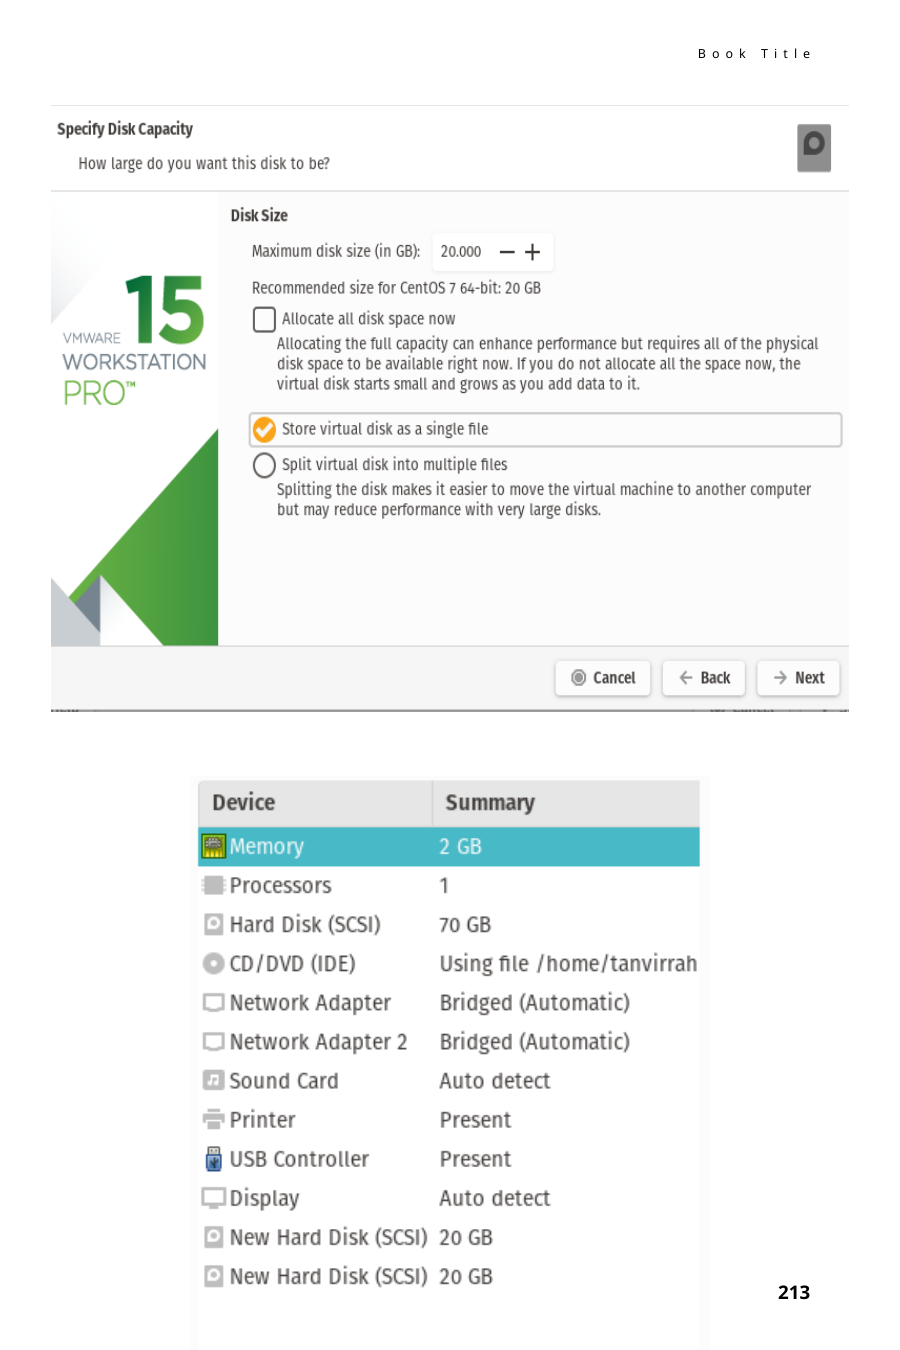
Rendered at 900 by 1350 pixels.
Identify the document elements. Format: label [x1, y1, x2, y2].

picture [51, 105, 849, 712]
picture [190, 776, 711, 1350]
